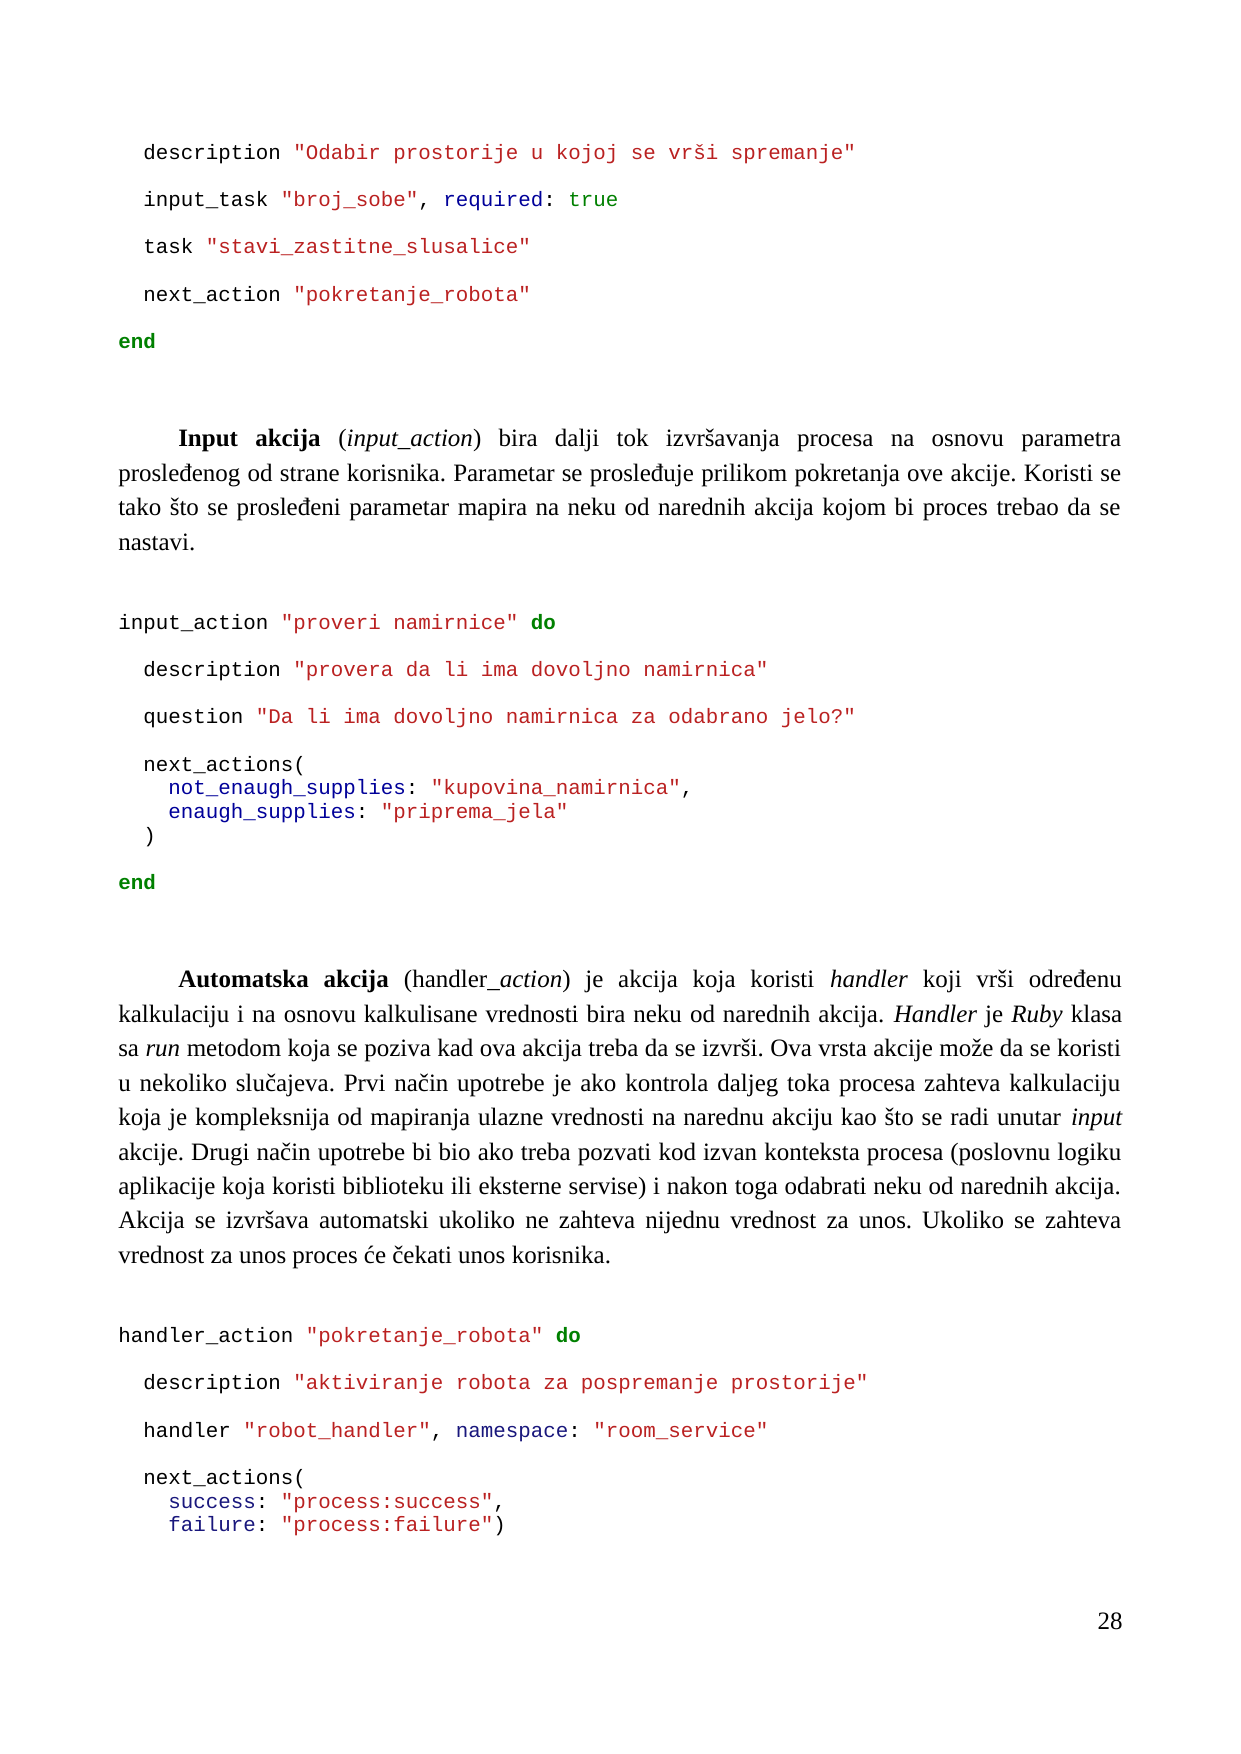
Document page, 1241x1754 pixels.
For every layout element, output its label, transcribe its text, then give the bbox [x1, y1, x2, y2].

text end [118, 331, 1122, 354]
text description "Odabir prostorije u kojoj se vrši spremanje" [118, 142, 1122, 165]
text next_actions( [118, 1467, 1122, 1491]
text Input akcija (input_action) bira dalji tok izvršavanja procesa na osnovu parametra prosleđenog od strane korisnika. Parametar se prosleđuje prilikom pokretanja ove akcije. Koristi se tako što se prosleđeni parametar mapira na neku od narednih akcija kojom bi proces trebao da se nastavi. [118, 423, 1122, 555]
text handler "robot_handler", namespace: "room_service" [118, 1420, 1122, 1443]
text Automatska akcija (handler_action) je akcija koja koristi handler koji vrši određenu kalkulaciju i na osnovu kalkulisane vrednosti bira neku od narednih akcija. Handler je Ruby klasa sa run metodom koja se poziva kad ova akcija treba da se izvrši. Ova vrsta akcije može da se koristi u nekoliko slučajeva. Prvi način upotrebe je ako kontrola daljeg toka procesa zahteva kalkulaciju koja je kompleksnija od mapiranja ulazne vrednosti na narednu akciju kao što se radi unutar input akcije. Drugi način upotrebe bi bio ako treba pozvati kod izvan konteksta procesa (poslovnu logiku aplikacije koja koristi biblioteku ili eksterne servise) i nakon toga odabrati neku od narednih akcija. Akcija se izvršava automatski ukoliko ne zahteva nijednu vrednost za unos. Ukoliko se zahteva vrednost za unos proces će čekati unos korisnika. [118, 964, 1122, 1269]
text next_action "pokretanje_robota" [118, 284, 1122, 307]
text enaugh_supplies: "priprema_jela" [118, 801, 1122, 824]
text not_enaugh_supplies: "kupovina_namirnica", [118, 777, 1122, 801]
text input_action "proveri namirnice" do [118, 612, 1122, 635]
text handler_action "pokretanje_robota" do [118, 1325, 1122, 1349]
text end [118, 872, 1122, 896]
text input_task "broj_sobe", required: true [118, 189, 1122, 213]
text question "Da li ima dovoljno namirnica za odabrano jelo?" [118, 706, 1122, 730]
text description "provera da li ima dovoljno namirnica" [118, 659, 1122, 683]
text ) [118, 824, 1122, 848]
text description "aktiviranje robota za pospremanje prostorije" [118, 1372, 1122, 1396]
text next_actions( [118, 754, 1122, 777]
text failure: "process:failure") [118, 1514, 1122, 1538]
text success: "process:success", [118, 1491, 1122, 1514]
text task "stavi_zastitne_slusalice" [118, 236, 1122, 260]
